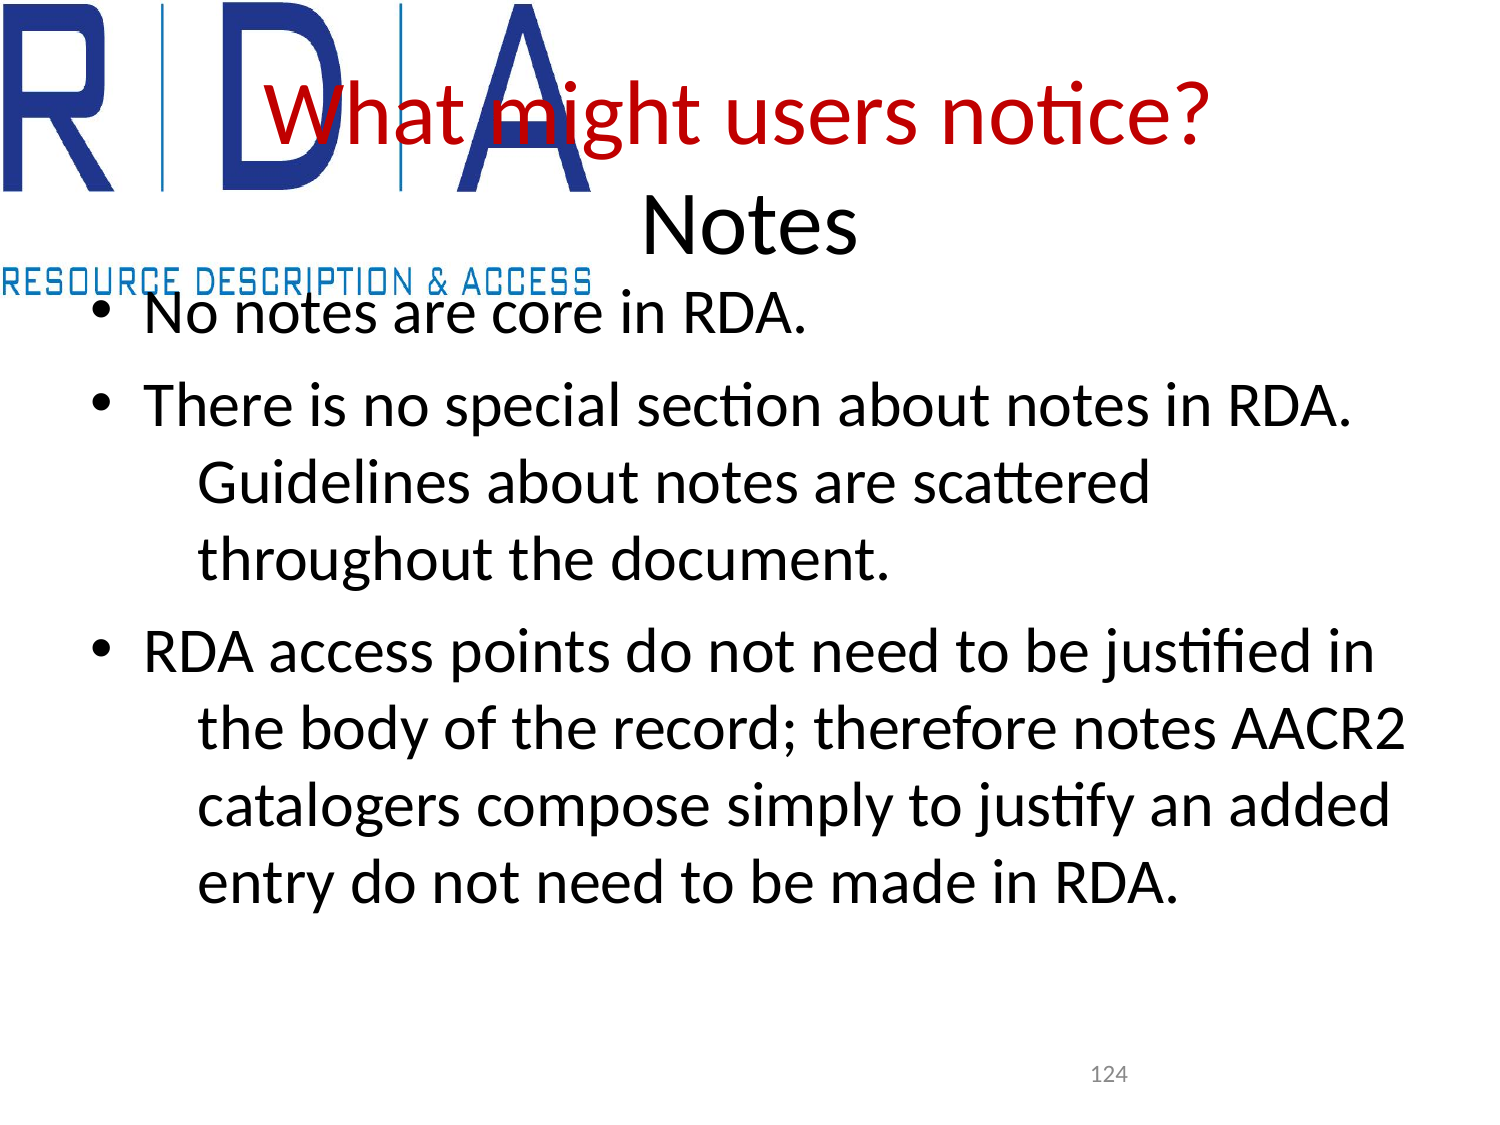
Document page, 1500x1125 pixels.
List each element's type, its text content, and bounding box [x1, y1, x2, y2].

text_box 124 [1074, 1042, 1426, 1103]
title What might users notice? Notes [75, 45, 1426, 233]
list No notes are core in RDA. There is no special section about notes in RDA. Guidelines about notes are scattered throughout the document. RDA access points do not need to be justified in the body of the record; therefore notes AACR2 catalogers compose simply to justify an added entry do not need to be made in RDA. [75, 262, 1426, 1005]
